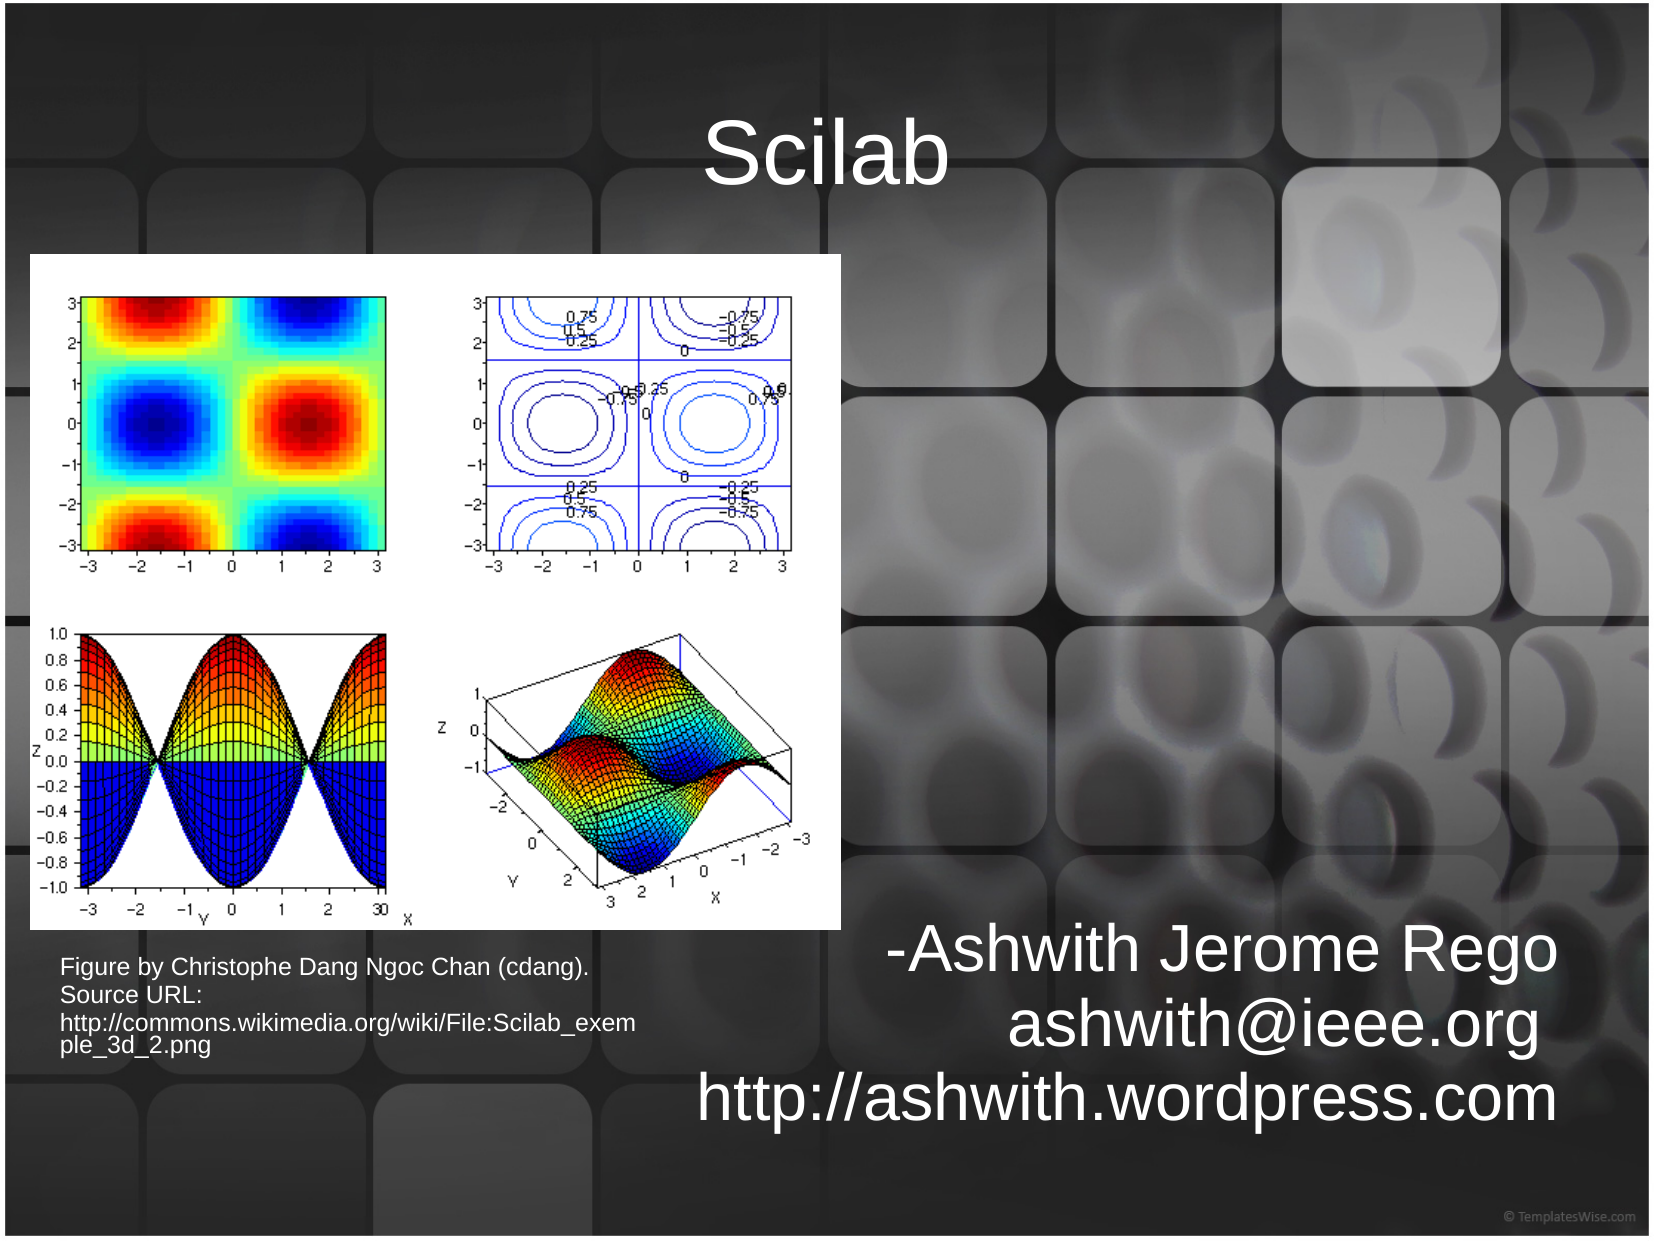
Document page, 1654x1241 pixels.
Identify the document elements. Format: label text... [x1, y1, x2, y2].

text_box Figure by Christophe Dang Ngoc Chan (cdang). Source URL: http://commons.wikimedia.org/wiki/File:Scilab_exemple_3d_2.png [45, 945, 661, 1072]
picture [0, 0, 1654, 1241]
subtitle -Ashwith Jerome Rego ashwith@ieee.org http://ashwith.wordpress.com [71, 865, 1561, 1181]
title Scilab [82, 49, 1571, 257]
